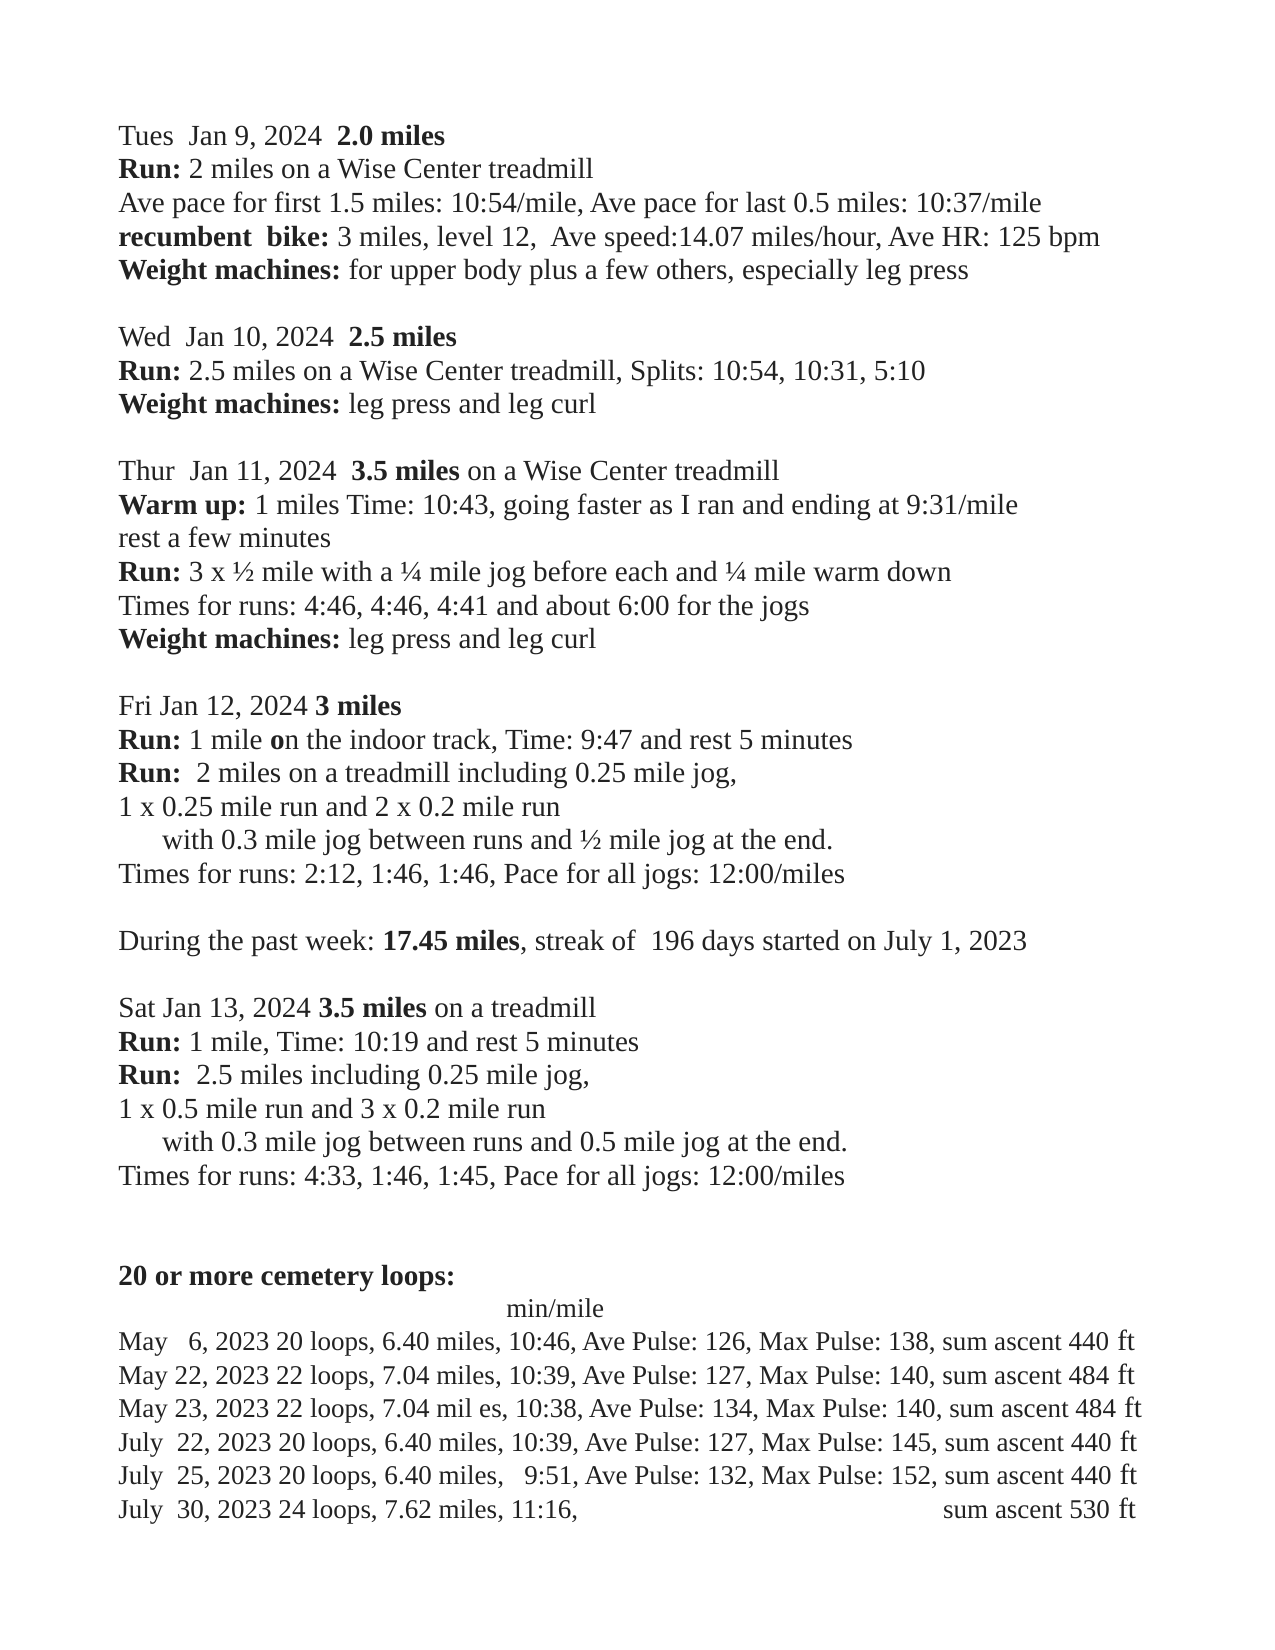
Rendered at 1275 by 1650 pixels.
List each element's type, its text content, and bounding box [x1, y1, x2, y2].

text Times for runs: 4:46, 4:46, 4:41 and about 6:00 for the jogs [118, 588, 1161, 621]
text Weight machines: leg press and leg curl [118, 386, 1161, 420]
text Fri Jan 12, 2024 3 miles [118, 688, 1161, 722]
text May 6, 2023 20 loops, 6.40 miles, 10:46, Ave Pulse: 126, Max Pulse: 138, sum ascent 440 ft [118, 1323, 1161, 1357]
text min/mile [118, 1292, 1161, 1323]
text Tues Jan 9, 2024 2.0 miles [118, 118, 1161, 152]
text During the past week: 17.45 miles, streak of 196 days started on July 1, 2023 [118, 923, 1161, 957]
text Run: 2 miles on a treadmill including 0.25 mile jog, [118, 755, 1161, 789]
text Run: 2.5 miles including 0.25 mile jog, [118, 1057, 1161, 1091]
text May 23, 2023 22 loops, 7.04 mil es, 10:38, Ave Pulse: 134, Max Pulse: 140, sum ascent 484 ft [118, 1390, 1161, 1424]
text Run: 2 miles on a Wise Center treadmill [118, 152, 1161, 185]
text Sat Jan 13, 2024 3.5 miles on a treadmill [118, 990, 1161, 1024]
text 1 x 0.25 mile run and 2 x 0.2 mile run [118, 789, 1161, 822]
text with 0.3 mile jog between runs and 0.5 mile jog at the end. [118, 1124, 1161, 1158]
text Thur Jan 11, 2024 3.5 miles on a Wise Center treadmill [118, 453, 1161, 487]
text rest a few minutes [118, 521, 1161, 554]
text Wed Jan 10, 2024 2.5 miles [118, 319, 1161, 353]
text Run: 1 mile on the indoor track, Time: 9:47 and rest 5 minutes [118, 722, 1161, 755]
text 20 or more cemetery loops: [118, 1258, 1161, 1292]
text July 25, 2023 20 loops, 6.40 miles, 9:51, Ave Pulse: 132, Max Pulse: 152, sum ascent 440 ft [118, 1457, 1161, 1491]
text with 0.3 mile jog between runs and ½ mile jog at the end. [118, 822, 1161, 856]
text Weight machines: for upper body plus a few others, especially leg press [118, 252, 1161, 286]
text Times for runs: 2:12, 1:46, 1:46, Pace for all jogs: 12:00/miles [118, 856, 1161, 889]
text Times for runs: 4:33, 1:46, 1:45, Pace for all jogs: 12:00/miles [118, 1158, 1161, 1191]
text Warm up: 1 miles Time: 10:43, going faster as I ran and ending at 9:31/mile [118, 487, 1161, 521]
text 1 x 0.5 mile run and 3 x 0.2 mile run [118, 1091, 1161, 1124]
text Run: 3 x ½ mile with a ¼ mile jog before each and ¼ mile warm down [118, 554, 1161, 588]
text Run: 2.5 miles on a Wise Center treadmill, Splits: 10:54, 10:31, 5:10 [118, 353, 1161, 386]
text July 22, 2023 20 loops, 6.40 miles, 10:39, Ave Pulse: 127, Max Pulse: 145, sum ascent 440 ft [118, 1424, 1161, 1457]
text July 30, 2023 24 loops, 7.62 miles, 11:16, sum ascent 530 ft [118, 1491, 1161, 1524]
text Ave pace for first 1.5 miles: 10:54/mile, Ave pace for last 0.5 miles: 10:37/mile [118, 185, 1161, 219]
text recumbent bike: 3 miles, level 12, Ave speed:14.07 miles/hour, Ave HR: 125 bpm [118, 219, 1161, 252]
text Run: 1 mile, Time: 10:19 and rest 5 minutes [118, 1024, 1161, 1057]
text May 22, 2023 22 loops, 7.04 miles, 10:39, Ave Pulse: 127, Max Pulse: 140, sum ascent 484 ft [118, 1357, 1161, 1390]
text Weight machines: leg press and leg curl [118, 621, 1161, 655]
